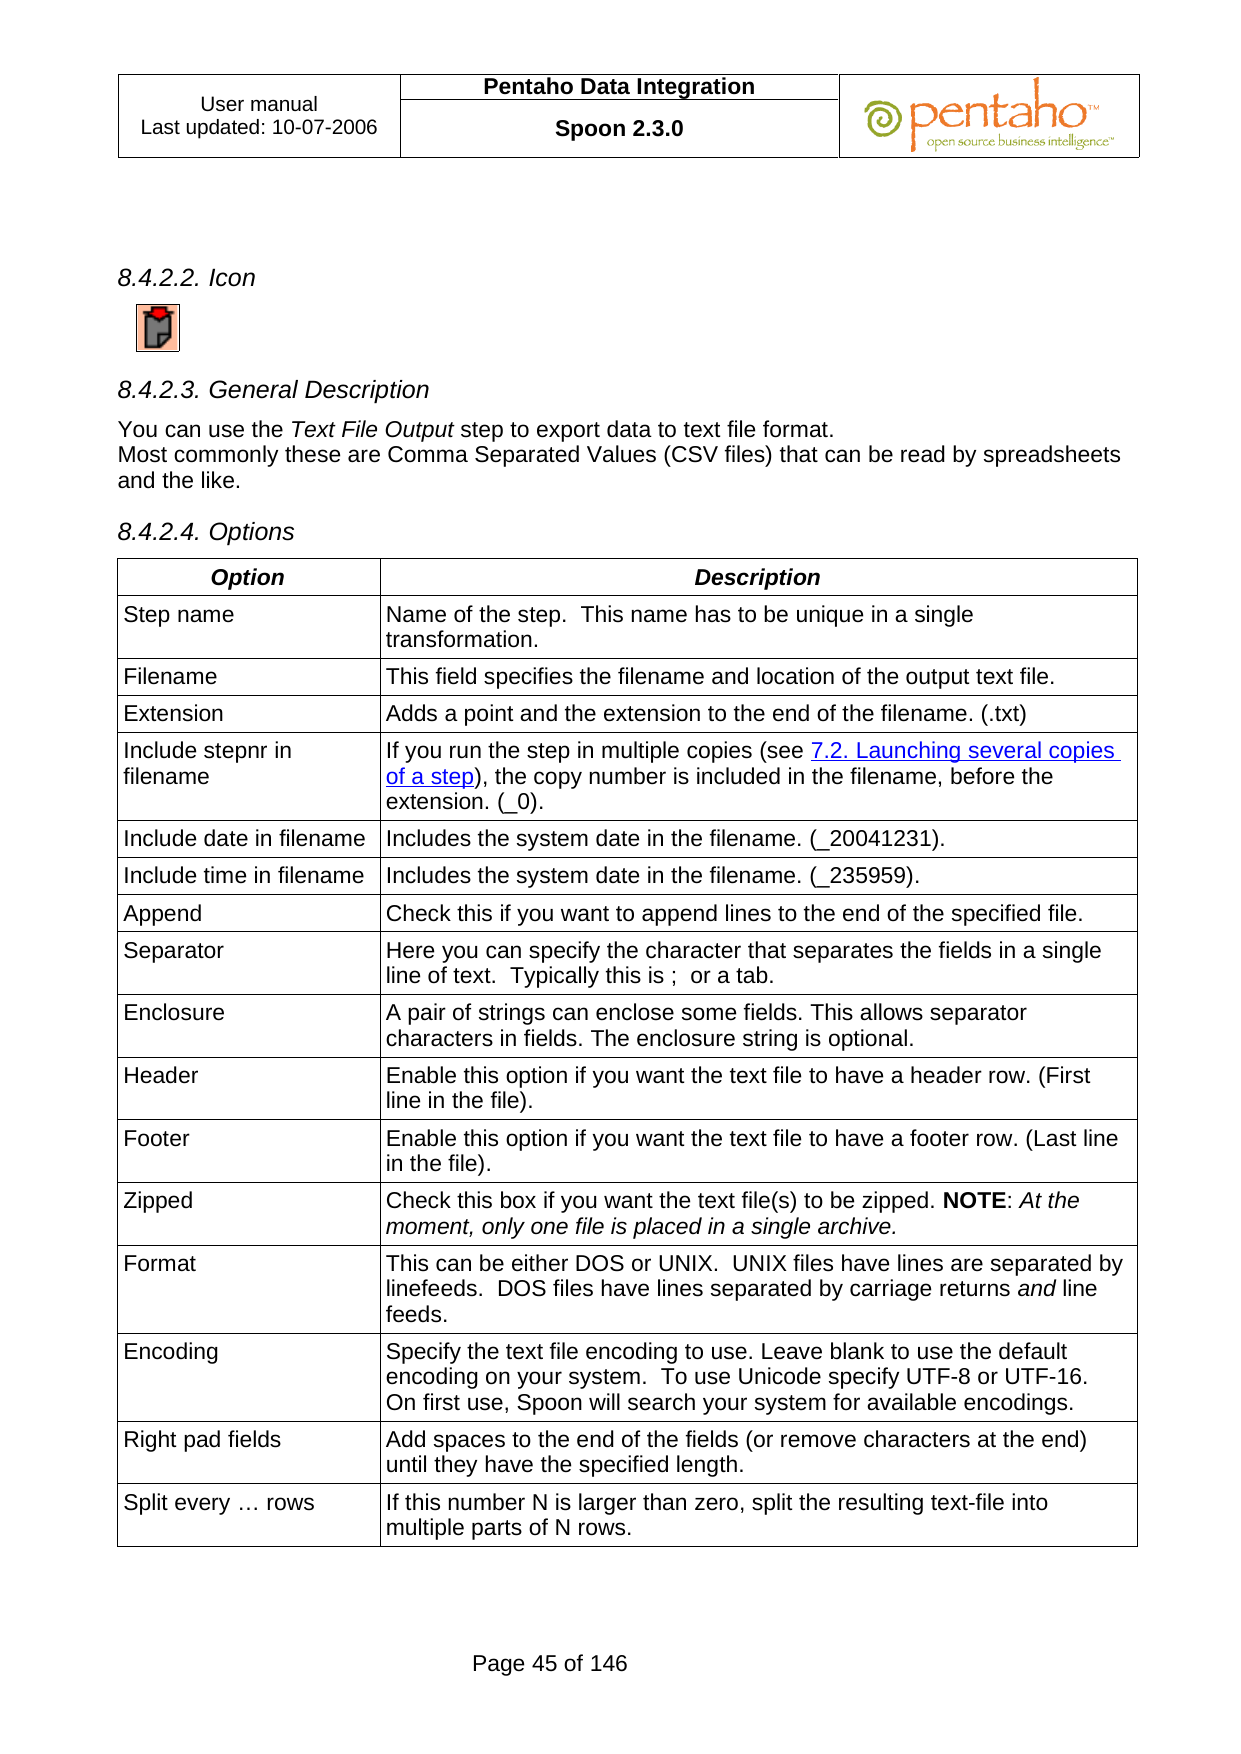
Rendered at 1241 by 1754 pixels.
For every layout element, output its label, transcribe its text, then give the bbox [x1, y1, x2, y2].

table_cell If this number N is larger than zero, split the resulting text-file into multiple parts of N rows. [381, 1484, 1137, 1546]
table_cell If you run the step in multiple copies (see 7.2. Launching several copies of a step), the copy number is included in the filename, before the extension. (_0). [381, 733, 1137, 820]
subtitle General Description [117, 376, 1137, 404]
table_cell Include date in filename [118, 821, 380, 857]
subtitle Icon [117, 263, 1137, 291]
table_cell Encoding [118, 1334, 380, 1421]
text Most commonly these are Comma Separated Values (CSV files) that can be read by spreadsheets and the like. [117, 442, 1137, 493]
table_cell Step name [118, 596, 380, 658]
table_cell Separator [118, 932, 380, 994]
table_cell Adds a point and the extension to the end of the filename. (.txt) [381, 696, 1137, 732]
table_header Description [381, 559, 1137, 595]
table_cell Include time in filename [118, 858, 380, 894]
table_cell Extension [118, 696, 380, 732]
table_cell Check this box if you want the text file(s) to be zipped. NOTE: At the moment, only one file is placed in a single archive. [381, 1183, 1137, 1245]
table_cell Enable this option if you want the text file to have a header row. (First line in the file). [381, 1058, 1137, 1119]
table_cell Format [118, 1246, 380, 1333]
subtitle Options [117, 518, 1137, 546]
table_cell Name of the step. This name has to be unique in a single transformation. [381, 596, 1137, 658]
table_cell Check this if you want to append lines to the end of the specified file. [381, 895, 1137, 931]
table_cell Specify the text file encoding to use. Leave blank to use the default encoding on your system. To use Unicode specify UTF-8 or UTF-16. On first use, Spoon will search your system for available encodings. [381, 1334, 1137, 1421]
table_cell Append [118, 895, 380, 931]
table_cell Add spaces to the end of the fields (or remove characters at the end) until they have the specified length. [381, 1422, 1137, 1483]
table_cell Includes the system date in the filename. (_235959). [381, 858, 1137, 894]
table_cell Right pad fields [118, 1422, 380, 1483]
table_cell Split every … rows [118, 1484, 380, 1546]
table_cell Filename [118, 659, 380, 695]
table_cell Enclosure [118, 995, 380, 1057]
table_cell Include stepnr in filename [118, 733, 380, 820]
table_cell Zipped [118, 1183, 380, 1245]
table_cell A pair of strings can enclose some fields. This allows separator characters in fields. The enclosure string is optional. [381, 995, 1137, 1057]
table_cell Enable this option if you want the text file to have a footer row. (Last line in the file). [381, 1120, 1137, 1182]
table_cell This field specifies the filename and location of the output text file. [381, 659, 1137, 695]
table_cell Includes the system date in the filename. (_20041231). [381, 821, 1137, 857]
table_cell Footer [118, 1120, 380, 1182]
text You can use the Text File Output step to export data to text file format. [117, 416, 1137, 442]
table_cell This can be either DOS or UNIX. UNIX files have lines are separated by linefeeds. DOS files have lines separated by carriage returns and line feeds. [381, 1246, 1137, 1333]
table_cell Here you can specify the character that separates the fields in a single line of text. Typically this is ; or a tab. [381, 932, 1137, 994]
table_header Option [118, 559, 380, 595]
table_cell Header [118, 1058, 380, 1119]
